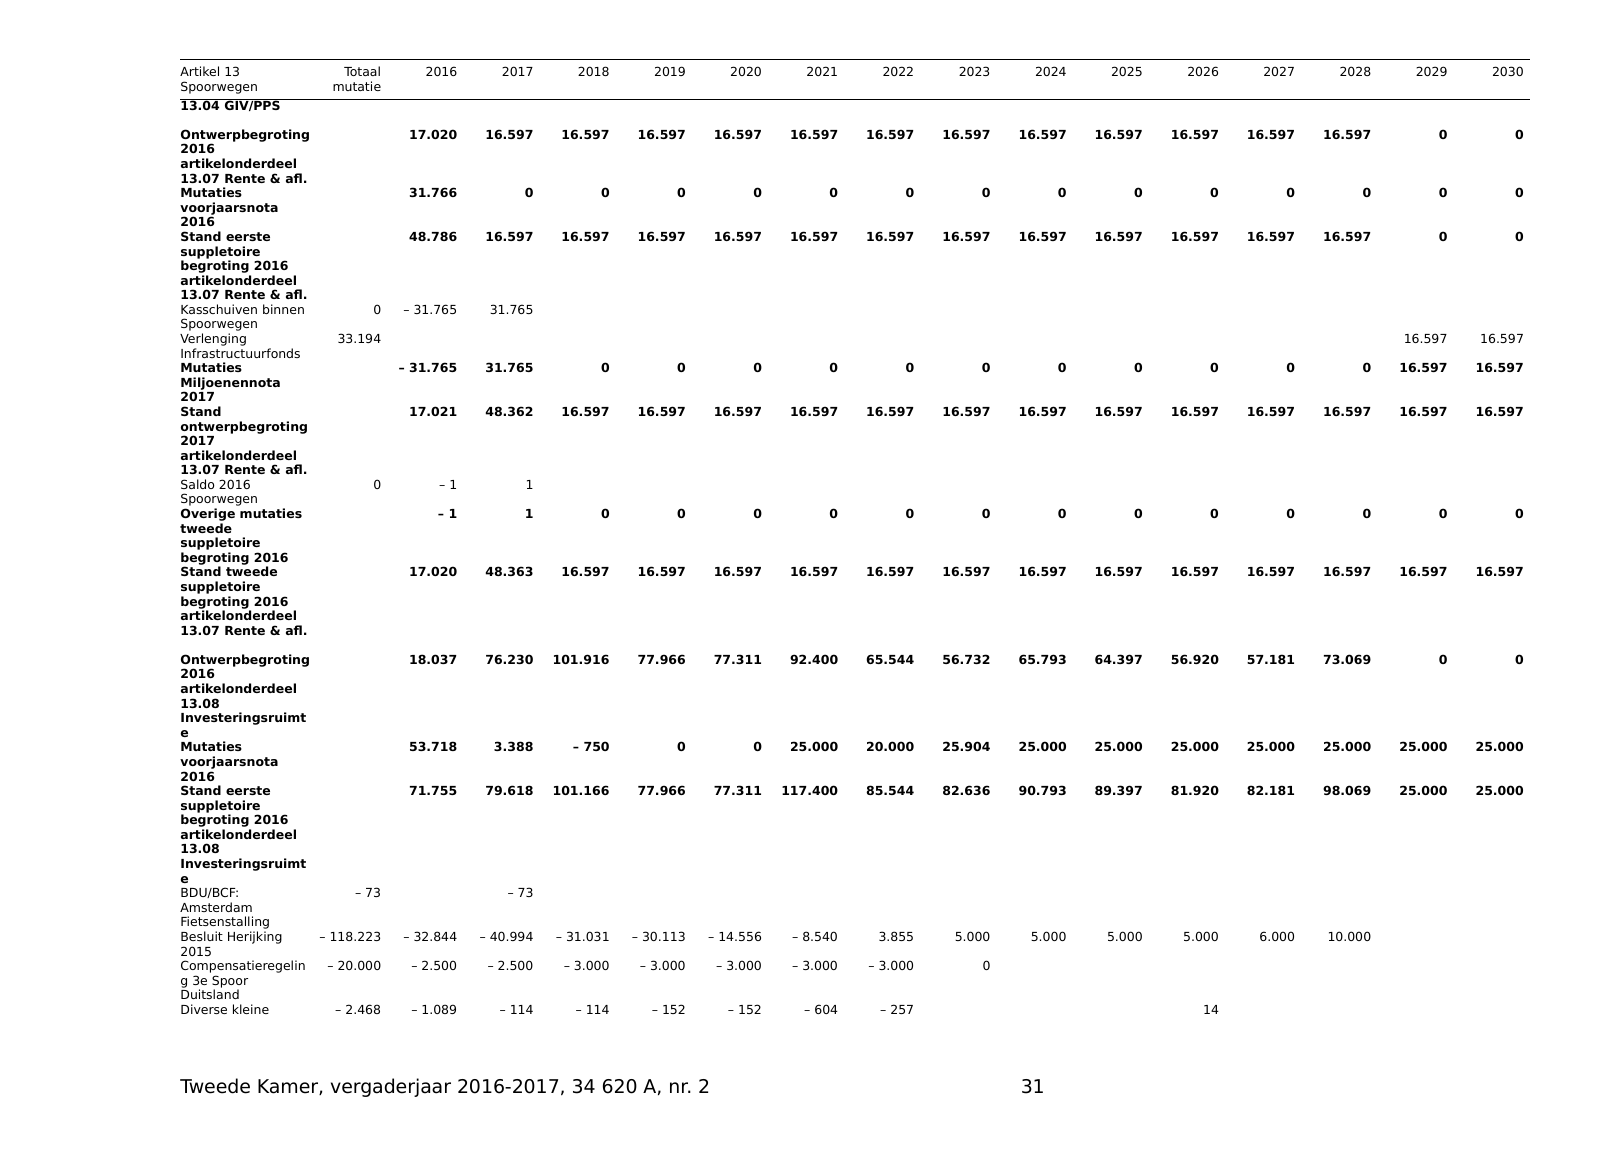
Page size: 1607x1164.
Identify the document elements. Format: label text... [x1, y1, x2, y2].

table_cell 16.597 [844, 128, 920, 186]
table_cell 0 [844, 507, 920, 565]
table_cell [539, 113, 615, 128]
table_cell [691, 332, 768, 361]
table_header 2026 [1149, 60, 1224, 99]
table_cell [691, 638, 768, 653]
table_cell [311, 113, 387, 128]
table_cell [691, 113, 768, 128]
table_cell 16.597 [463, 128, 539, 186]
table_cell [920, 113, 996, 128]
table_cell [539, 886, 615, 930]
table_cell [768, 100, 844, 113]
table_cell [1377, 930, 1453, 959]
table_cell 117.400 [768, 784, 844, 886]
table_cell [387, 886, 463, 930]
table_header Totaal mutatie [311, 60, 387, 99]
table_cell 85.544 [844, 784, 920, 886]
table_cell 16.597 [1453, 405, 1529, 478]
table_cell [1072, 332, 1148, 361]
table_cell [1301, 332, 1377, 361]
table_cell [1301, 100, 1377, 113]
table_cell [996, 113, 1072, 128]
table_cell 0 [1377, 653, 1453, 740]
table_cell [844, 113, 920, 128]
table_cell 25.000 [1301, 740, 1377, 784]
table_cell [539, 332, 615, 361]
table_cell – 73 [311, 886, 387, 930]
table_cell [920, 332, 996, 361]
table_cell 77.311 [691, 784, 768, 886]
table_cell Mutaties voorjaarsnota 2016 [180, 186, 311, 230]
table_cell 0 [1453, 507, 1529, 565]
table_header 2027 [1225, 60, 1301, 99]
table_cell – 32.844 [387, 930, 463, 959]
table_cell [615, 332, 691, 361]
table_cell [996, 100, 1072, 113]
table_cell – 31.031 [539, 930, 615, 959]
table_cell 0 [615, 740, 691, 784]
table_cell 16.597 [1149, 565, 1224, 638]
table_cell – 1.089 [387, 1003, 463, 1017]
table_cell 17.020 [387, 565, 463, 638]
table_cell 0 [539, 361, 615, 405]
table_cell 16.597 [844, 230, 920, 303]
table_cell [996, 886, 1072, 930]
table_cell Stand eerste suppletoire begroting 2016 artikelonderdeel 13.07 Rente & afl. [180, 230, 311, 303]
table_cell 0 [768, 186, 844, 230]
table_cell 71.755 [387, 784, 463, 886]
table_cell 82.636 [920, 784, 996, 886]
table_cell 16.597 [1453, 361, 1529, 405]
table_cell 16.597 [1301, 230, 1377, 303]
table_cell 16.597 [1149, 230, 1224, 303]
table_cell 16.597 [1453, 332, 1529, 361]
table_cell 14 [1149, 1003, 1224, 1017]
table_cell 1 [463, 507, 539, 565]
table_cell [387, 100, 463, 113]
table_cell [691, 886, 768, 930]
table_cell 16.597 [615, 405, 691, 478]
table_cell 0 [1072, 361, 1148, 405]
table_cell 5.000 [996, 930, 1072, 959]
table_cell [311, 740, 387, 784]
table_cell 1 [463, 478, 539, 507]
table_cell 16.597 [691, 230, 768, 303]
table_cell – 257 [844, 1003, 920, 1017]
table_cell [1072, 886, 1148, 930]
table_cell [768, 113, 844, 128]
table_cell 16.597 [1453, 565, 1529, 638]
table_cell [1453, 638, 1529, 653]
table_cell 0 [691, 361, 768, 405]
table_cell [387, 113, 463, 128]
table_cell [920, 886, 996, 930]
table_cell 16.597 [920, 565, 996, 638]
table_cell [691, 100, 768, 113]
table_cell 56.732 [920, 653, 996, 740]
table_cell 25.000 [996, 740, 1072, 784]
table_cell [920, 1003, 996, 1017]
table_cell Besluit Herijking 2015 [180, 930, 311, 959]
table_cell [1072, 1003, 1148, 1017]
table_cell 17.021 [387, 405, 463, 478]
table_header 2028 [1301, 60, 1377, 99]
table_cell [691, 303, 768, 332]
table_cell 16.597 [1225, 405, 1301, 478]
table_cell [768, 303, 844, 332]
table_cell [1301, 886, 1377, 930]
table_cell BDU/BCF: Amsterdam Fietsenstalling [180, 886, 311, 930]
table_cell [311, 128, 387, 186]
table_cell [463, 332, 539, 361]
table_cell 25.000 [1377, 740, 1453, 784]
table_cell [311, 565, 387, 638]
table_cell [1072, 100, 1148, 113]
table_cell [1072, 959, 1148, 1003]
table_cell 25.904 [920, 740, 996, 784]
table_cell [387, 638, 463, 653]
table_cell 101.916 [539, 653, 615, 740]
table_cell [1225, 113, 1301, 128]
table_cell – 3.000 [844, 959, 920, 1003]
table_cell 48.363 [463, 565, 539, 638]
table_cell Mutaties Miljoenennota 2017 [180, 361, 311, 405]
table_cell [996, 303, 1072, 332]
table_cell [1149, 959, 1224, 1003]
table_cell – 2.468 [311, 1003, 387, 1017]
table_cell [768, 638, 844, 653]
table_cell Kasschuiven binnen Spoorwegen [180, 303, 311, 332]
table_cell 0 [996, 361, 1072, 405]
table_cell [1377, 638, 1453, 653]
table_cell 16.597 [1377, 405, 1453, 478]
table_cell 16.597 [1377, 332, 1453, 361]
table_cell [615, 113, 691, 128]
table_cell [1225, 959, 1301, 1003]
table_cell Compensatieregeling 3e Spoor Duitsland [180, 959, 311, 1003]
table_cell 31.766 [387, 186, 463, 230]
table_cell 53.718 [387, 740, 463, 784]
table_header 2025 [1072, 60, 1148, 99]
table_cell [1453, 303, 1529, 332]
table_cell – 14.556 [691, 930, 768, 959]
table_cell 16.597 [1072, 565, 1148, 638]
table_cell – 20.000 [311, 959, 387, 1003]
table_header 2021 [768, 60, 844, 99]
table_cell [1377, 100, 1453, 113]
table_cell 0 [1453, 230, 1529, 303]
table_cell [1453, 113, 1529, 128]
table_header 2016 [387, 60, 463, 99]
table_cell [1301, 959, 1377, 1003]
table_header 2024 [996, 60, 1072, 99]
table_cell – 8.540 [768, 930, 844, 959]
table_cell Verlenging Infrastructuurfonds [180, 332, 311, 361]
table_cell [311, 230, 387, 303]
table_cell 0 [1072, 186, 1148, 230]
table_cell [615, 303, 691, 332]
table_cell 25.000 [1072, 740, 1148, 784]
table_cell – 73 [463, 886, 539, 930]
table_cell [387, 332, 463, 361]
table_cell 0 [539, 186, 615, 230]
table_cell – 1 [387, 507, 463, 565]
table_cell 10.000 [1301, 930, 1377, 959]
table_cell 0 [920, 959, 996, 1003]
table_cell 82.181 [1225, 784, 1301, 886]
table_cell 98.069 [1301, 784, 1377, 886]
table_cell 16.597 [539, 128, 615, 186]
table_cell 16.597 [920, 405, 996, 478]
table_cell 25.000 [1453, 740, 1529, 784]
table_cell 16.597 [691, 128, 768, 186]
table_cell [311, 638, 387, 653]
table_cell 16.597 [1225, 565, 1301, 638]
table_cell 16.597 [1301, 565, 1377, 638]
table_cell – 40.994 [463, 930, 539, 959]
table_cell [615, 638, 691, 653]
table_cell 56.920 [1149, 653, 1224, 740]
table_cell 73.069 [1301, 653, 1377, 740]
table_cell [311, 405, 387, 478]
table_cell [311, 784, 387, 886]
table_cell [180, 113, 311, 128]
table_cell 0 [768, 361, 844, 405]
table_cell [1225, 478, 1301, 507]
table_header 2029 [1377, 60, 1453, 99]
table_cell 18.037 [387, 653, 463, 740]
table_cell Mutaties voorjaarsnota 2016 [180, 740, 311, 784]
table_cell 0 [996, 507, 1072, 565]
table_cell Stand ontwerpbegroting 2017 artikelonderdeel 13.07 Rente & afl. [180, 405, 311, 478]
table_cell [1072, 303, 1148, 332]
table_cell 0 [844, 361, 920, 405]
table_cell [844, 638, 920, 653]
table_cell 16.597 [768, 128, 844, 186]
table_cell Saldo 2016 Spoorwegen [180, 478, 311, 507]
table_cell [1225, 100, 1301, 113]
table_cell 0 [311, 478, 387, 507]
table_cell – 152 [615, 1003, 691, 1017]
table_cell [844, 478, 920, 507]
table_cell [1453, 959, 1529, 1003]
table_cell [1225, 332, 1301, 361]
table_cell 0 [1377, 128, 1453, 186]
table_cell Overige mutaties tweede suppletoire begroting 2016 [180, 507, 311, 565]
table_cell 65.544 [844, 653, 920, 740]
table_cell – 152 [691, 1003, 768, 1017]
table_cell 20.000 [844, 740, 920, 784]
table_cell 0 [691, 507, 768, 565]
table_cell [1149, 478, 1224, 507]
table_cell 25.000 [1377, 784, 1453, 886]
table_cell [768, 886, 844, 930]
table_cell Stand tweede suppletoire begroting 2016 artikelonderdeel 13.07 Rente & afl. [180, 565, 311, 638]
table_cell 0 [920, 507, 996, 565]
table_cell [539, 638, 615, 653]
table_cell 48.362 [463, 405, 539, 478]
table_cell [311, 100, 387, 113]
table_cell 77.966 [615, 653, 691, 740]
table_cell 65.793 [996, 653, 1072, 740]
table_cell [1149, 113, 1224, 128]
table_cell Ontwerpbegroting 2016 artikelonderdeel 13.08 Investeringsruimte [180, 653, 311, 740]
table_cell 31.765 [463, 303, 539, 332]
table_cell [920, 478, 996, 507]
table_cell [615, 100, 691, 113]
table_cell [539, 303, 615, 332]
table_cell 92.400 [768, 653, 844, 740]
table_cell 25.000 [1149, 740, 1224, 784]
table_cell 16.597 [615, 565, 691, 638]
table_cell 90.793 [996, 784, 1072, 886]
table_cell 16.597 [996, 230, 1072, 303]
table_cell 0 [1225, 186, 1301, 230]
table_cell – 3.000 [539, 959, 615, 1003]
table_cell 16.597 [768, 405, 844, 478]
table_cell 16.597 [844, 565, 920, 638]
table_cell 0 [1072, 507, 1148, 565]
table_cell [920, 100, 996, 113]
table_cell 16.597 [1225, 128, 1301, 186]
table_cell – 31.765 [387, 303, 463, 332]
table_cell [539, 100, 615, 113]
table_cell 0 [920, 361, 996, 405]
table_cell [1072, 478, 1148, 507]
table_cell – 3.000 [615, 959, 691, 1003]
table_cell 5.000 [1149, 930, 1224, 959]
table_cell 31.765 [463, 361, 539, 405]
table_cell [996, 638, 1072, 653]
table_cell [691, 478, 768, 507]
table_cell 16.597 [920, 230, 996, 303]
table_cell – 30.113 [615, 930, 691, 959]
table_cell 16.597 [1072, 230, 1148, 303]
table_cell [1301, 113, 1377, 128]
table_cell 0 [1301, 507, 1377, 565]
table_cell [615, 886, 691, 930]
table_cell 0 [615, 507, 691, 565]
table_header 2023 [920, 60, 996, 99]
table_cell 0 [615, 186, 691, 230]
table_cell [1225, 886, 1301, 930]
table_header Artikel 13 Spoorwegen [180, 60, 311, 99]
table_cell 16.597 [539, 230, 615, 303]
table_cell 77.966 [615, 784, 691, 886]
table_cell 16.597 [539, 405, 615, 478]
table_cell 101.166 [539, 784, 615, 886]
table_cell [1377, 113, 1453, 128]
table_cell 16.597 [539, 565, 615, 638]
table_cell [1225, 303, 1301, 332]
table_cell [1301, 303, 1377, 332]
table_cell 33.194 [311, 332, 387, 361]
table_cell 0 [1225, 361, 1301, 405]
table_cell 16.597 [615, 128, 691, 186]
table_cell 76.230 [463, 653, 539, 740]
table_cell [1453, 100, 1529, 113]
table_cell 0 [1377, 230, 1453, 303]
table_cell [1225, 638, 1301, 653]
table_cell 0 [463, 186, 539, 230]
table_cell 16.597 [996, 565, 1072, 638]
table_cell [1453, 886, 1529, 930]
table_cell – 2.500 [463, 959, 539, 1003]
table_cell 16.597 [1072, 405, 1148, 478]
table_cell [1453, 478, 1529, 507]
table_cell – 604 [768, 1003, 844, 1017]
table_cell 16.597 [691, 565, 768, 638]
table_cell – 2.500 [387, 959, 463, 1003]
table_header 2017 [463, 60, 539, 99]
table_cell – 114 [463, 1003, 539, 1017]
table_cell 17.020 [387, 128, 463, 186]
table_cell 77.311 [691, 653, 768, 740]
table_cell 0 [1377, 186, 1453, 230]
table_cell [920, 303, 996, 332]
table_cell [1377, 478, 1453, 507]
table_cell [463, 100, 539, 113]
table_cell [996, 959, 1072, 1003]
table_cell 16.597 [1149, 128, 1224, 186]
table_cell 16.597 [463, 230, 539, 303]
table_cell – 750 [539, 740, 615, 784]
table_cell 16.597 [1149, 405, 1224, 478]
table_cell [311, 653, 387, 740]
table_cell – 1 [387, 478, 463, 507]
table_cell [539, 478, 615, 507]
table_cell [1072, 113, 1148, 128]
table_cell 16.597 [1377, 565, 1453, 638]
table_cell [1377, 959, 1453, 1003]
table_cell [1149, 886, 1224, 930]
table_cell [1301, 638, 1377, 653]
table_cell 13.04 GIV/PPS [180, 100, 311, 113]
table_cell [1149, 303, 1224, 332]
table_cell 0 [691, 186, 768, 230]
table_cell 3.855 [844, 930, 920, 959]
table_cell 0 [1301, 186, 1377, 230]
table_cell [1072, 638, 1148, 653]
table_cell [311, 361, 387, 405]
table_cell [768, 332, 844, 361]
table_cell [1149, 638, 1224, 653]
table_cell – 114 [539, 1003, 615, 1017]
table_cell 0 [1453, 186, 1529, 230]
table_cell [1377, 1003, 1453, 1017]
table_cell [844, 332, 920, 361]
table_cell 16.597 [1301, 405, 1377, 478]
table_cell 89.397 [1072, 784, 1148, 886]
table_cell Ontwerpbegroting 2016 artikelonderdeel 13.07 Rente & afl. [180, 128, 311, 186]
table_cell Stand eerste suppletoire begroting 2016 artikelonderdeel 13.08 Investeringsruimte [180, 784, 311, 886]
table_cell [180, 638, 311, 653]
table_cell – 118.223 [311, 930, 387, 959]
table_cell 0 [768, 507, 844, 565]
table_cell [996, 1003, 1072, 1017]
table_cell 0 [311, 303, 387, 332]
table_cell [1377, 303, 1453, 332]
table_cell – 31.765 [387, 361, 463, 405]
table_cell 0 [615, 361, 691, 405]
table_cell 16.597 [1301, 128, 1377, 186]
table_cell 16.597 [996, 405, 1072, 478]
table_cell 0 [920, 186, 996, 230]
table_cell 16.597 [996, 128, 1072, 186]
table_cell [311, 507, 387, 565]
table_cell 57.181 [1225, 653, 1301, 740]
table_cell 81.920 [1149, 784, 1224, 886]
table_cell [996, 332, 1072, 361]
table_cell 0 [1225, 507, 1301, 565]
table_cell 48.786 [387, 230, 463, 303]
table_cell 5.000 [1072, 930, 1148, 959]
table_cell [1453, 930, 1529, 959]
table_cell [1225, 1003, 1301, 1017]
table_cell 16.597 [1072, 128, 1148, 186]
table_cell [1377, 886, 1453, 930]
table_cell [1301, 1003, 1377, 1017]
table_cell [615, 478, 691, 507]
table_cell 0 [1149, 507, 1224, 565]
table_cell – 3.000 [691, 959, 768, 1003]
table_header 2030 [1453, 60, 1529, 99]
table_cell [463, 638, 539, 653]
table_cell 3.388 [463, 740, 539, 784]
table_cell 16.597 [691, 405, 768, 478]
table_cell 16.597 [844, 405, 920, 478]
table_cell 6.000 [1225, 930, 1301, 959]
table_cell 5.000 [920, 930, 996, 959]
table_cell [1301, 478, 1377, 507]
table_cell 25.000 [768, 740, 844, 784]
table_cell 0 [996, 186, 1072, 230]
table_cell [996, 478, 1072, 507]
table_header 2019 [615, 60, 691, 99]
table_cell [844, 886, 920, 930]
table_cell [1149, 100, 1224, 113]
table_cell [920, 638, 996, 653]
table_cell 16.597 [1225, 230, 1301, 303]
table_cell 16.597 [768, 565, 844, 638]
table_cell [844, 100, 920, 113]
table_cell [463, 113, 539, 128]
table_cell 16.597 [920, 128, 996, 186]
table_cell 0 [691, 740, 768, 784]
table_cell – 3.000 [768, 959, 844, 1003]
table_cell 0 [1301, 361, 1377, 405]
table_cell [768, 478, 844, 507]
table_cell 16.597 [615, 230, 691, 303]
table_cell 16.597 [768, 230, 844, 303]
table_header 2020 [691, 60, 768, 99]
table_cell 0 [1453, 128, 1529, 186]
table_cell 25.000 [1453, 784, 1529, 886]
table_cell 0 [1149, 186, 1224, 230]
table_cell 0 [1149, 361, 1224, 405]
table_cell 64.397 [1072, 653, 1148, 740]
table_cell Diverse kleine [180, 1003, 311, 1017]
table_cell [1149, 332, 1224, 361]
table_cell 16.597 [1377, 361, 1453, 405]
table_header 2022 [844, 60, 920, 99]
table_cell 0 [1377, 507, 1453, 565]
table_cell 0 [844, 186, 920, 230]
table_cell [311, 186, 387, 230]
table_cell 0 [539, 507, 615, 565]
table_cell [1453, 1003, 1529, 1017]
table_cell 79.618 [463, 784, 539, 886]
table_cell [844, 303, 920, 332]
table_cell 0 [1453, 653, 1529, 740]
table_cell 25.000 [1225, 740, 1301, 784]
table_header 2018 [539, 60, 615, 99]
